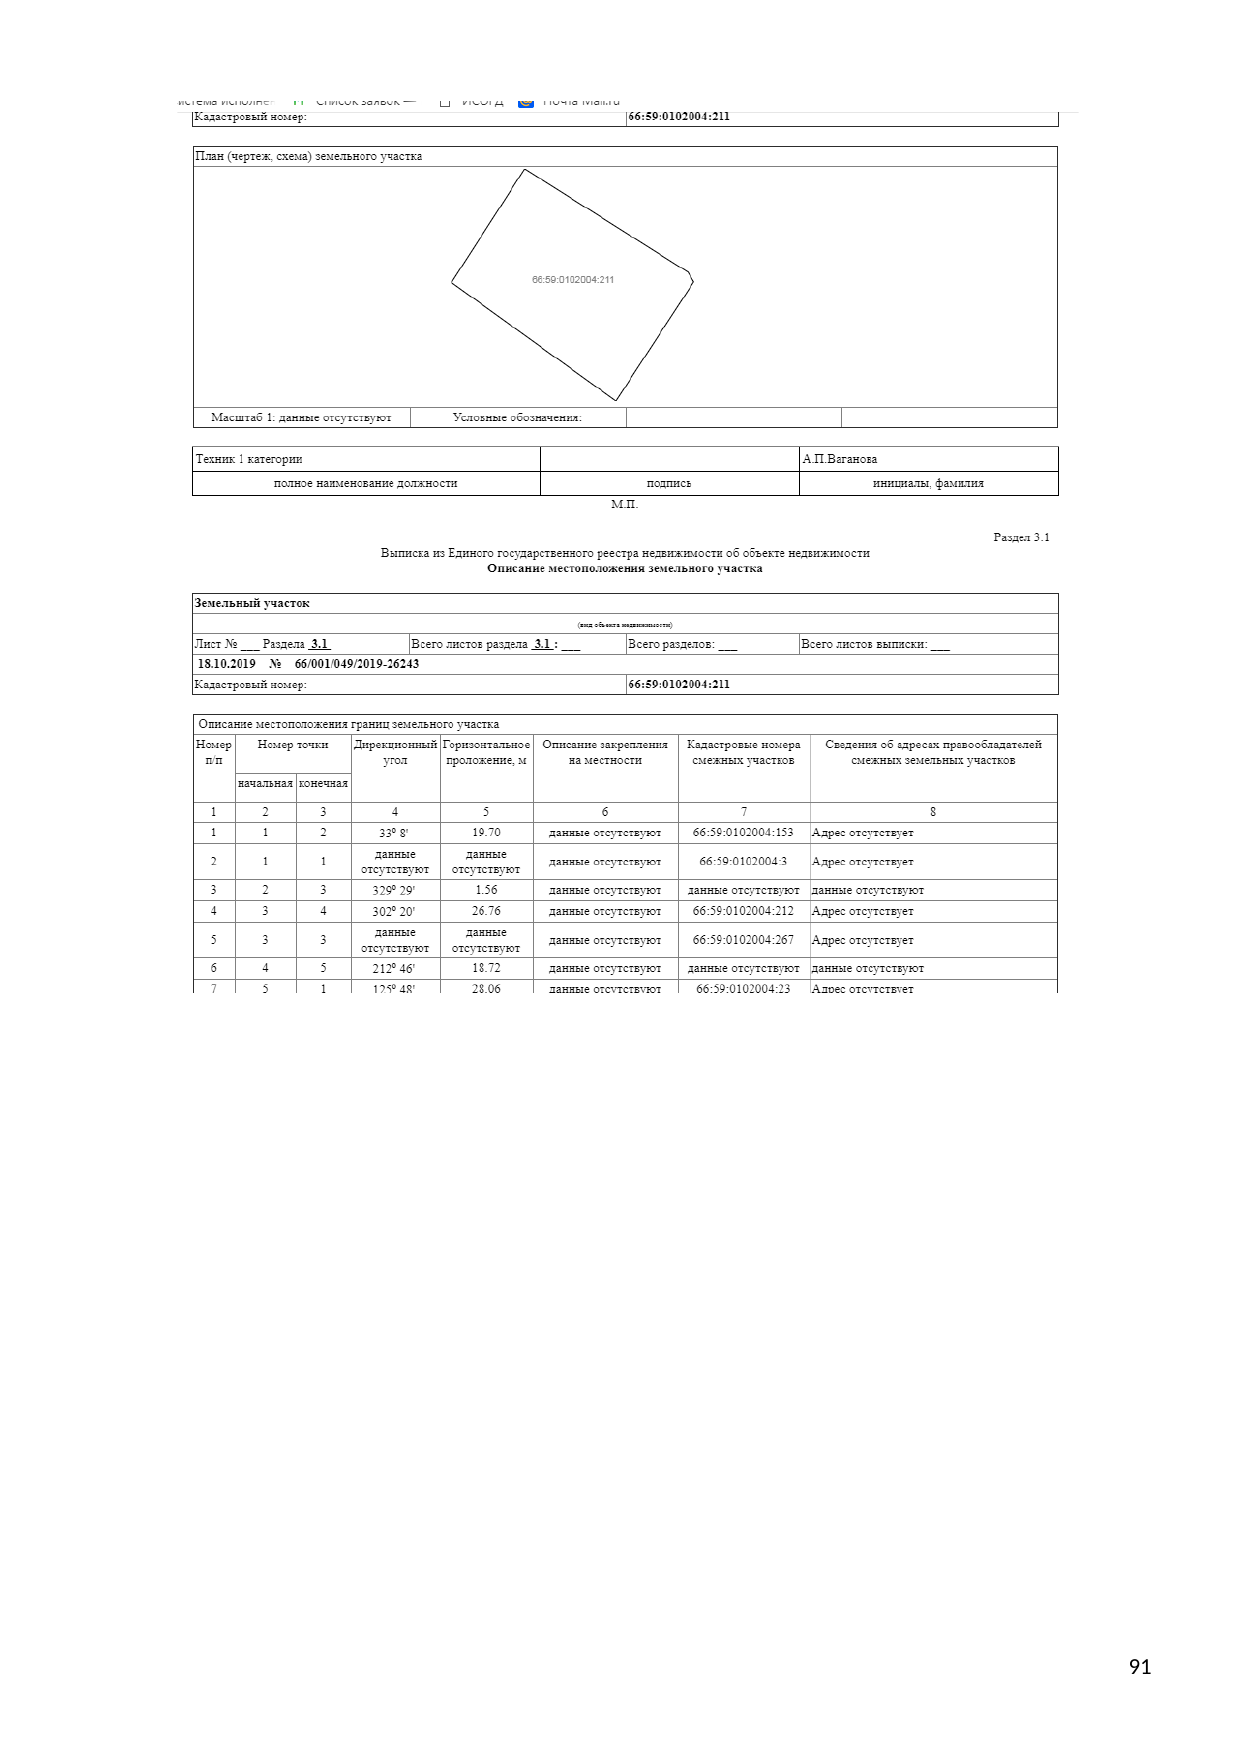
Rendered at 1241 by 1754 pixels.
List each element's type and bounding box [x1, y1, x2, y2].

picture [177, 101, 1079, 993]
